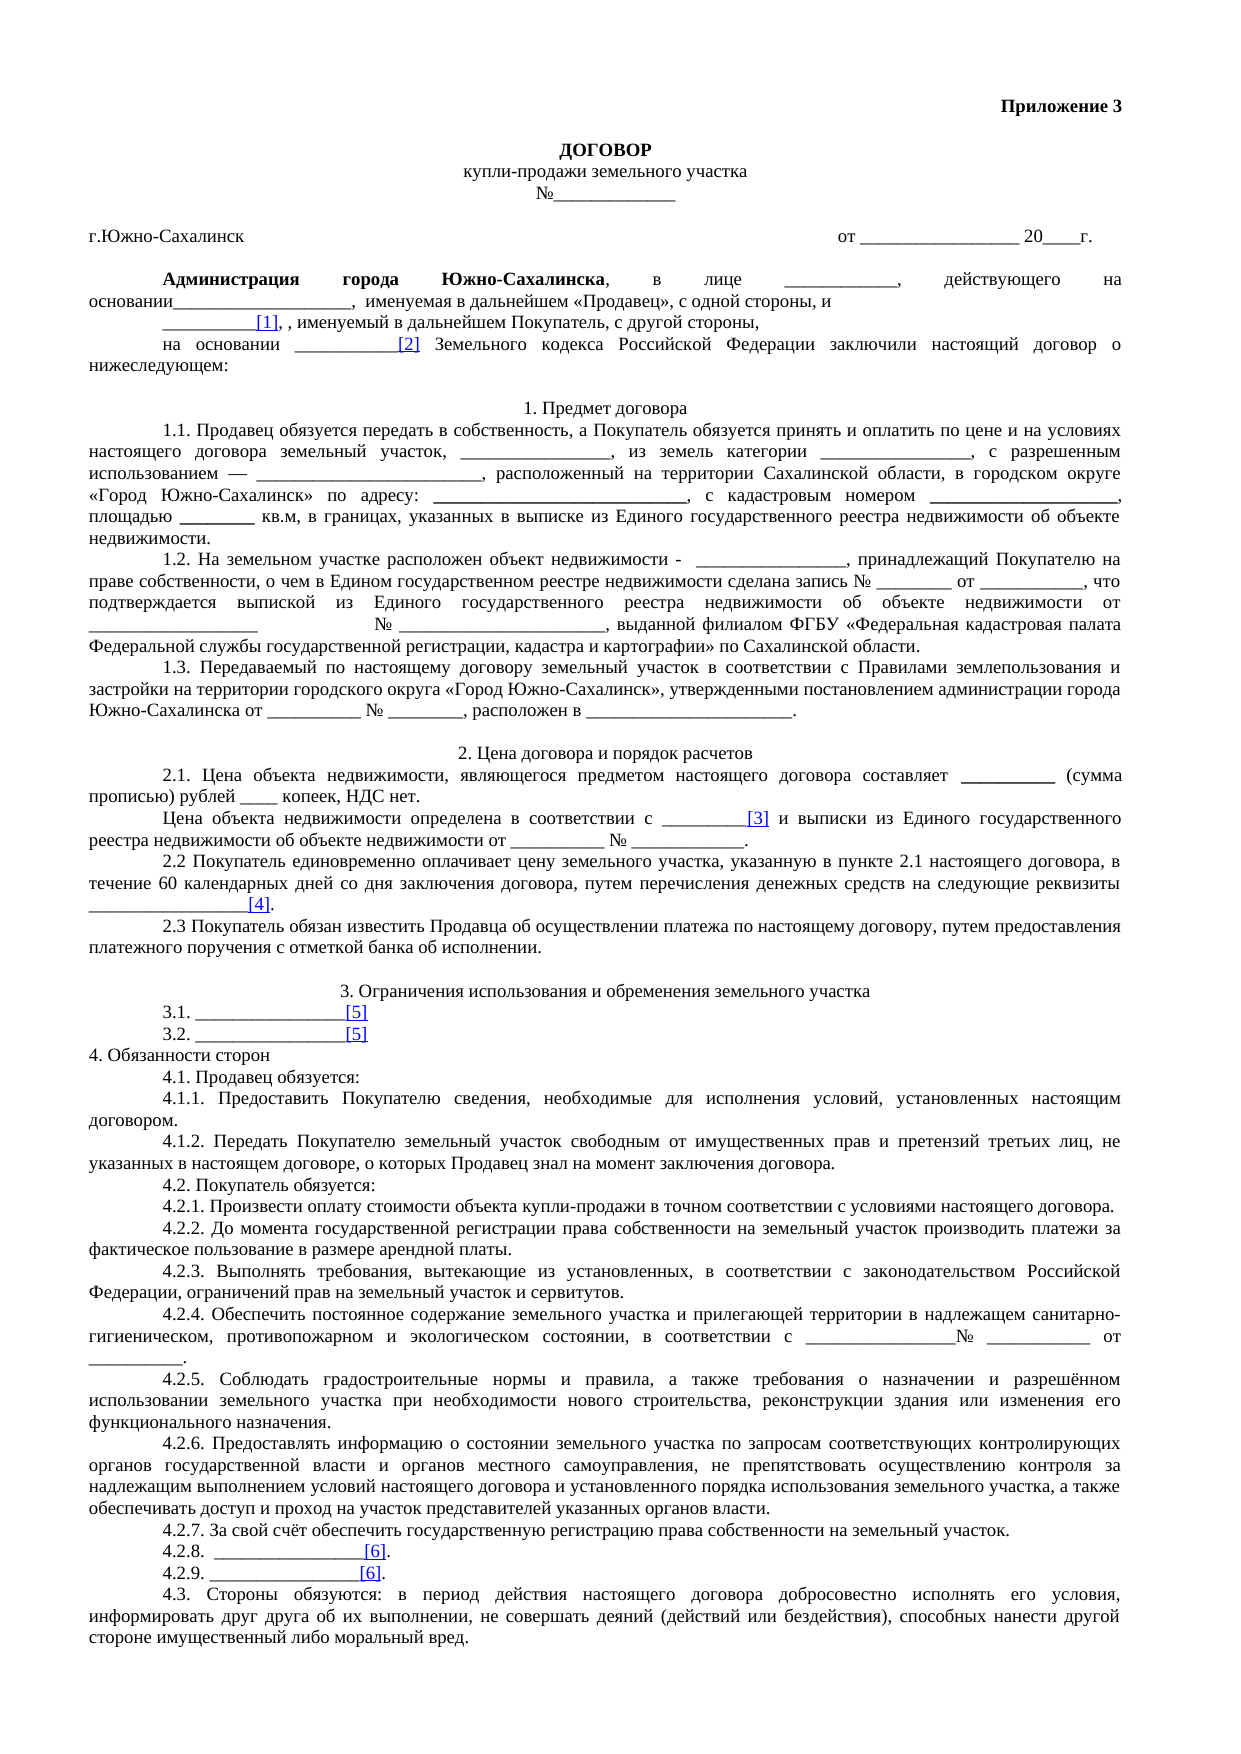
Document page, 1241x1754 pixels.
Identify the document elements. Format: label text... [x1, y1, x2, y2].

text 4.1.1. Предоставить Покупателю сведения, необходимые для исполнения условий, установленных настоящим договором. [89, 1087, 1122, 1130]
text 4.2.1. Произвести оплату стоимости объекта купли-продажи в точном соответствии с условиями настоящего договора. [89, 1195, 1122, 1217]
text ДОГОВОР [89, 138, 1122, 160]
text 3.1. ________________[5] [89, 1001, 1122, 1023]
text 4.1. Продавец обязуется: [89, 1066, 1122, 1087]
text на основании ___________[2] Земельного кодекса Российской Федерации заключили настоящий договор о нижеследующем: [89, 333, 1122, 376]
text 4.2.2. До момента государственной регистрации права собственности на земельный участок производить платежи за фактическое пользование в размере арендной платы. [89, 1217, 1122, 1260]
text Цена объекта недвижимости определена в соответствии с _________[3] и выписки из Единого государственного реестра недвижимости об объекте недвижимости от __________ № ____________. [89, 807, 1122, 850]
text Приложение 3 [89, 95, 1122, 117]
text 4.2.9. ________________[6]. [89, 1562, 1122, 1583]
text 2. Цена договора и порядок расчетов [89, 742, 1122, 764]
text №_____________ [89, 182, 1122, 203]
text 4.2.8. ________________[6]. [89, 1540, 1122, 1562]
text 1.2. На земельном участке расположен объект недвижимости - ________________, принадлежащий Покупателю на праве собственности, о чем в Едином государственном реестре недвижимости сделана запись № ________ от ___________, что подтверждается выпиской из Единого государственного реестра недвижимости об объекте недвижимости от __________________ № ______________________, выданной филиалом ФГБУ «Федеральная кадастровая палата Федеральной службы государственной регистрации, кадастра и картографии» по Сахалинской области. [89, 548, 1122, 656]
text 4.2.4. Обеспечить постоянное содержание земельного участка и прилегающей территории в надлежащем санитарно-гигиеническом, противопожарном и экологическом состоянии, в соответствии с ________________№ ___________ от __________. [89, 1303, 1122, 1368]
text 4. Обязанности сторон [89, 1044, 1122, 1066]
text 2.3 Покупатель обязан известить Продавца об осуществлении платежа по настоящему договору, путем предоставления платежного поручения с отметкой банка об исполнении. [89, 915, 1122, 958]
text 4.3. Стороны обязуются: в период действия настоящего договора добросовестно исполнять его условия, информировать друг друга об их выполнении, не совершать деяний (действий или бездействия), способных нанести другой стороне имущественный либо моральный вред. [89, 1583, 1122, 1648]
text 4.1.2. Передать Покупателю земельный участок свободным от имущественных прав и претензий третьих лиц, не указанных в настоящем договоре, о которых Продавец знал на момент заключения договора. [89, 1130, 1122, 1173]
text 4.2.6. Предоставлять информацию о состоянии земельного участка по запросам соответствующих контролирующих органов государственной власти и органов местного самоуправления, не препятствовать осуществлению контроля за надлежащим выполнением условий настоящего договора и установленного порядка использования земельного участка, а также обеспечивать доступ и проход на участок представителей указанных органов власти. [89, 1432, 1122, 1518]
text 4.2.7. За свой счёт обеспечить государственную регистрацию права собственности на земельный участок. [89, 1518, 1122, 1540]
text 3.2. ________________[5] [89, 1023, 1122, 1044]
text Администрация города Южно-Сахалинска, в лице ____________, действующего на основании___________________, именуемая в дальнейшем «Продавец», с одной стороны, и [89, 268, 1122, 311]
text 2.1. Цена объекта недвижимости, являющегося предметом настоящего договора составляет __________ (сумма прописью) рублей ____ копеек, НДС нет. [89, 764, 1122, 807]
text купли-продажи земельного участка [89, 160, 1122, 182]
text 4.2.5. Соблюдать градостроительные нормы и правила, а также требования о назначении и разрешённом использовании земельного участка при необходимости нового строительства, реконструкции здания или изменения его функционального назначения. [89, 1368, 1122, 1432]
text г.Южно-Сахалинск от _________________ 20____г. [89, 225, 1122, 246]
text 3. Ограничения использования и обременения земельного участка [89, 979, 1122, 1001]
text 2.2 Покупатель единовременно оплачивает цену земельного участка, указанную в пункте 2.1 настоящего договора, в течение 60 календарных дней со дня заключения договора, путем перечисления денежных средств на следующие реквизиты _________________[4]. [89, 850, 1122, 915]
text 4.2.3. Выполнять требования, вытекающие из установленных, в соответствии с законодательством Российской Федерации, ограничений прав на земельный участок и сервитутов. [89, 1260, 1122, 1303]
text 4.2. Покупатель обязуется: [89, 1173, 1122, 1195]
text __________[1], , именуемый в дальнейшем Покупатель, с другой стороны, [89, 311, 1122, 333]
text 1.3. Передаваемый по настоящему договору земельный участок в соответствии с Правилами землепользования и застройки на территории городского округа «Город Южно-Сахалинск», утвержденными постановлением администрации города Южно-Сахалинска от __________ № ________, расположен в ______________________. [89, 656, 1122, 721]
text 1.1. Продавец обязуется передать в собственность, а Покупатель обязуется принять и оплатить по цене и на условиях настоящего договора земельный участок, ________________, из земель категории ________________, с разрешенным использованием — ________________________, расположенный на территории Сахалинской области, в городском округе «Город Южно-Сахалинск» по адресу: ___________________________, с кадастровым номером ____________________, площадью ________ кв.м, в границах, указанных в выписке из Единого государственного реестра недвижимости об объекте недвижимости. [89, 419, 1122, 548]
text 1. Предмет договора [89, 397, 1122, 419]
